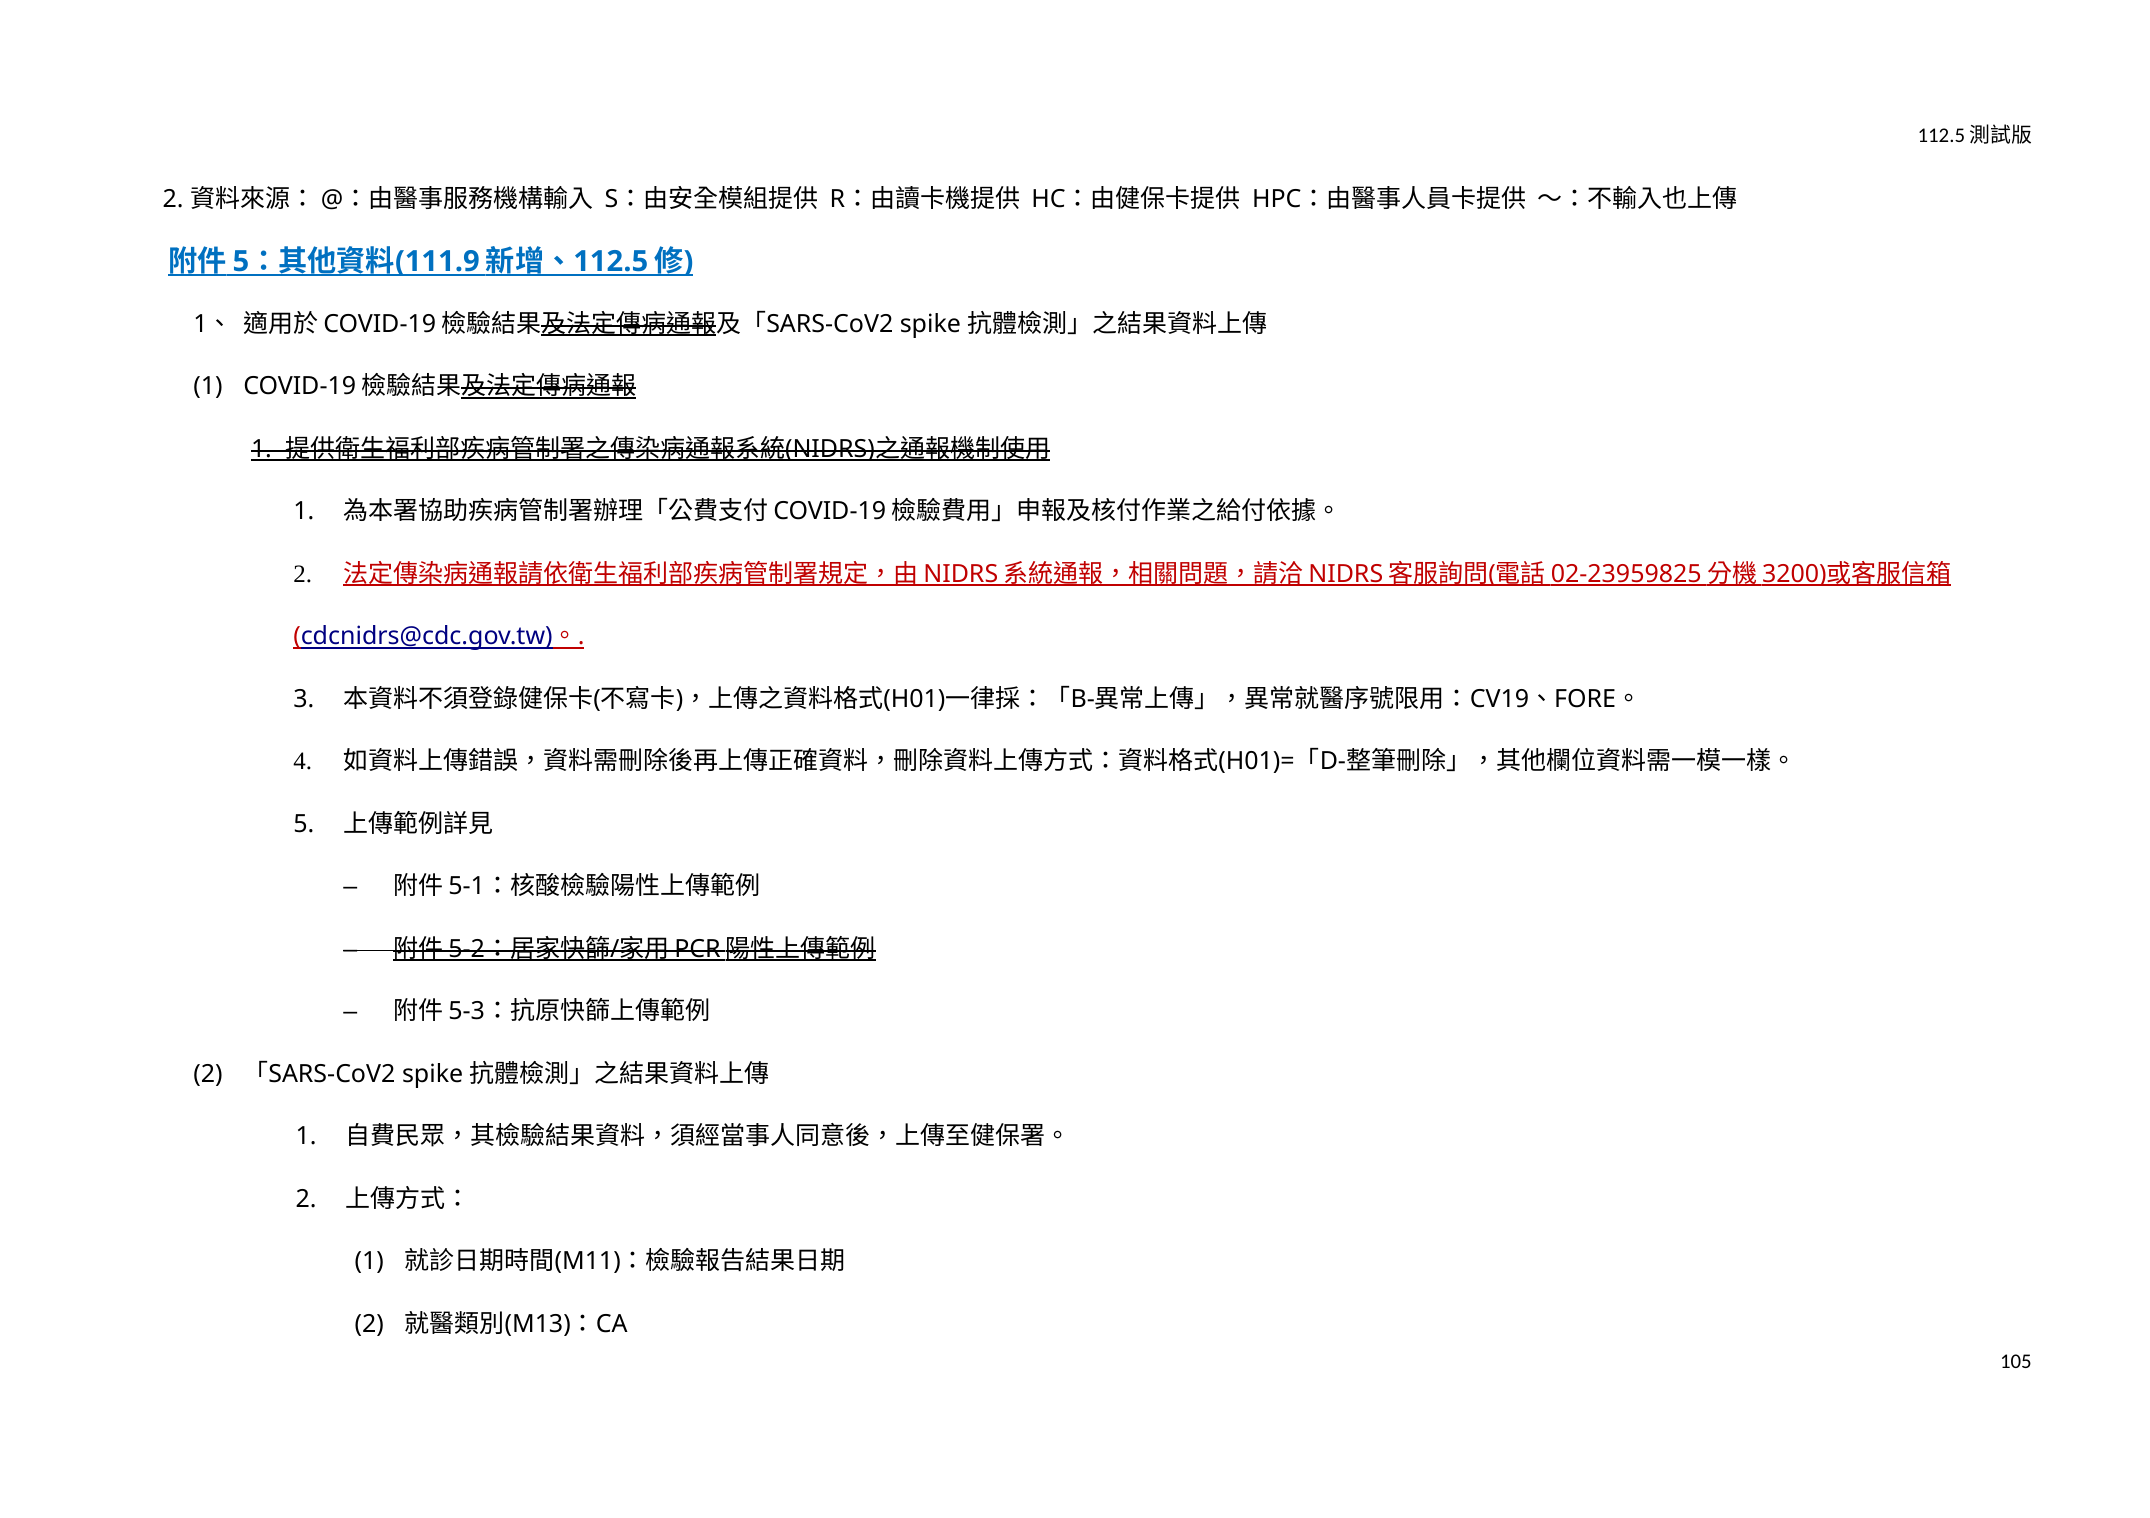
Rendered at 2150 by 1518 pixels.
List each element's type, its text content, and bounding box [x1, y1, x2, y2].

list 為本署協助疾病管制署辦理「公費支付COVID-19檢驗費用」申報及核付作業之給付依據。 [293, 467, 2031, 530]
list 「SARS-CoV2 spike 抗體檢測」之結果資料上傳 [193, 1030, 2006, 1092]
list 就診日期時間(M11)：檢驗報告結果日期 [354, 1217, 2006, 1280]
list 附件5-2：居家快篩/家用PCR陽性上傳範例 [343, 905, 2031, 967]
list 就醫類別(M13)：CA [354, 1280, 2006, 1342]
list 上傳方式： [295, 1155, 2006, 1217]
list 如資料上傳錯誤，資料需刪除後再上傳正確資料，刪除資料上傳方式：資料格式(H01)=「D-整筆刪除」，其他欄位資料需一模一樣。 [293, 717, 2031, 780]
text 2. 資料來源： @：由醫事服務機構輸入 S：由安全模組提供 R：由讀卡機提供 HC：由健保卡提供 HPC：由醫事人員卡提供 ～：不輸入也上傳 [162, 155, 2031, 217]
list 本資料不須登錄健保卡(不寫卡)，上傳之資料格式(H01)一律採：「B-異常上傳」，異常就醫序號限用：CV19、FORE。 [293, 655, 2031, 717]
list 上傳範例詳見 [293, 780, 2031, 842]
subtitle 附件5：其他資料(111.9新增、112.5修) [168, 217, 2031, 280]
list 適用於COVID-19檢驗結果及法定傳病通報及「SARS-CoV2 spike 抗體檢測」之結果資料上傳 [193, 280, 2006, 342]
list COVID-19檢驗結果及法定傳病通報 [193, 342, 2006, 405]
list 附件5-3：抗原快篩上傳範例 [343, 967, 2031, 1030]
list 附件5-1：核酸檢驗陽性上傳範例 [343, 842, 2031, 905]
text 1. 提供衛生福利部疾病管制署之傳染病通報系統(NIDRS)之通報機制使用 [251, 405, 2031, 467]
list 法定傳染病通報請依衛生福利部疾病管制署規定，由NIDRS系統通報，相關問題，請洽NIDRS客服詢問(電話02-23959825分機3200)或客服信箱(cdcnidrs@cdc.gov.tw)。. [293, 530, 2031, 655]
list 自費民眾，其檢驗結果資料，須經當事人同意後，上傳至健保署。 [295, 1092, 2006, 1155]
